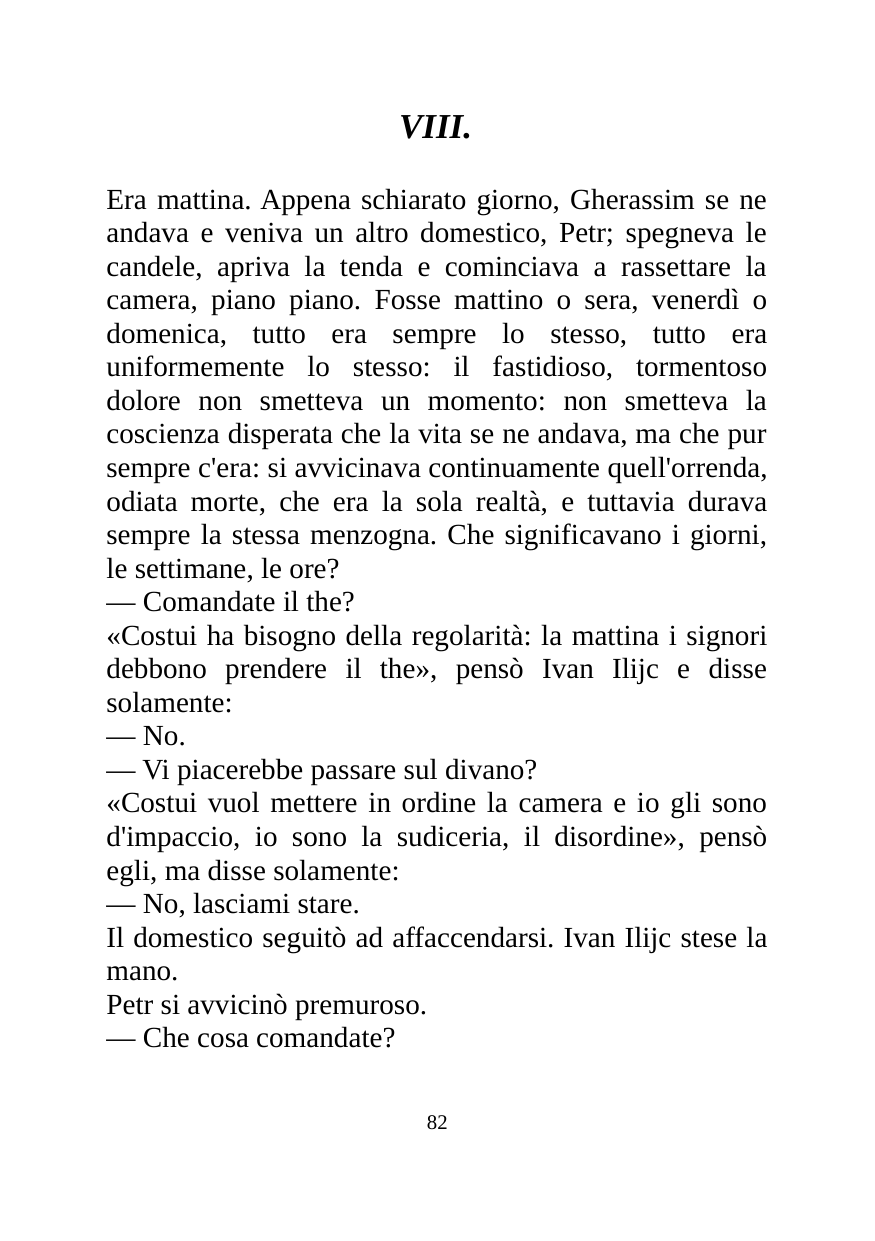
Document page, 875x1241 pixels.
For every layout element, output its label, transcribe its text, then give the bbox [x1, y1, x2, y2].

text — Vi piacerebbe passare sul divano? [106, 752, 768, 786]
text Il domestico seguitò ad affaccendarsi. Ivan Ilijc stese la mano. [106, 920, 768, 987]
subtitle VIII. [106, 106, 768, 146]
text — Che cosa comandate? [106, 1020, 768, 1054]
text — No. [106, 718, 768, 752]
text Era mattina. Appena schiarato giorno, Gherassim se ne andava e veniva un altro domestico, Petr; spegneva le candele, apriva la tenda e cominciava a rassettare la camera, piano piano. Fosse mattino o sera, venerdì o domenica, tutto era sempre lo stesso, tutto era uniformemente lo stesso: il fastidioso, tormentoso dolore non smetteva un momento: non smetteva la coscienza disperata che la vita se ne andava, ma che pur sempre c'era: si avvicinava continuamente quell'orrenda, odiata morte, che era la sola realtà, e tuttavia durava sempre la stessa menzogna. Che significavano i giorni, le settimane, le ore? [106, 182, 768, 584]
text Petr si avvicinò premuroso. [106, 987, 768, 1020]
text — No, lasciami stare. [106, 886, 768, 920]
text — Comandate il the? [106, 584, 768, 618]
text «Costui ha bisogno della regolarità: la mattina i signori debbono prendere il the», pensò Ivan Ilijc e disse solamente: [106, 618, 768, 718]
text «Costui vuol mettere in ordine la camera e io gli sono d'impaccio, io sono la sudiceria, il disordine», pensò egli, ma disse solamente: [106, 786, 768, 886]
